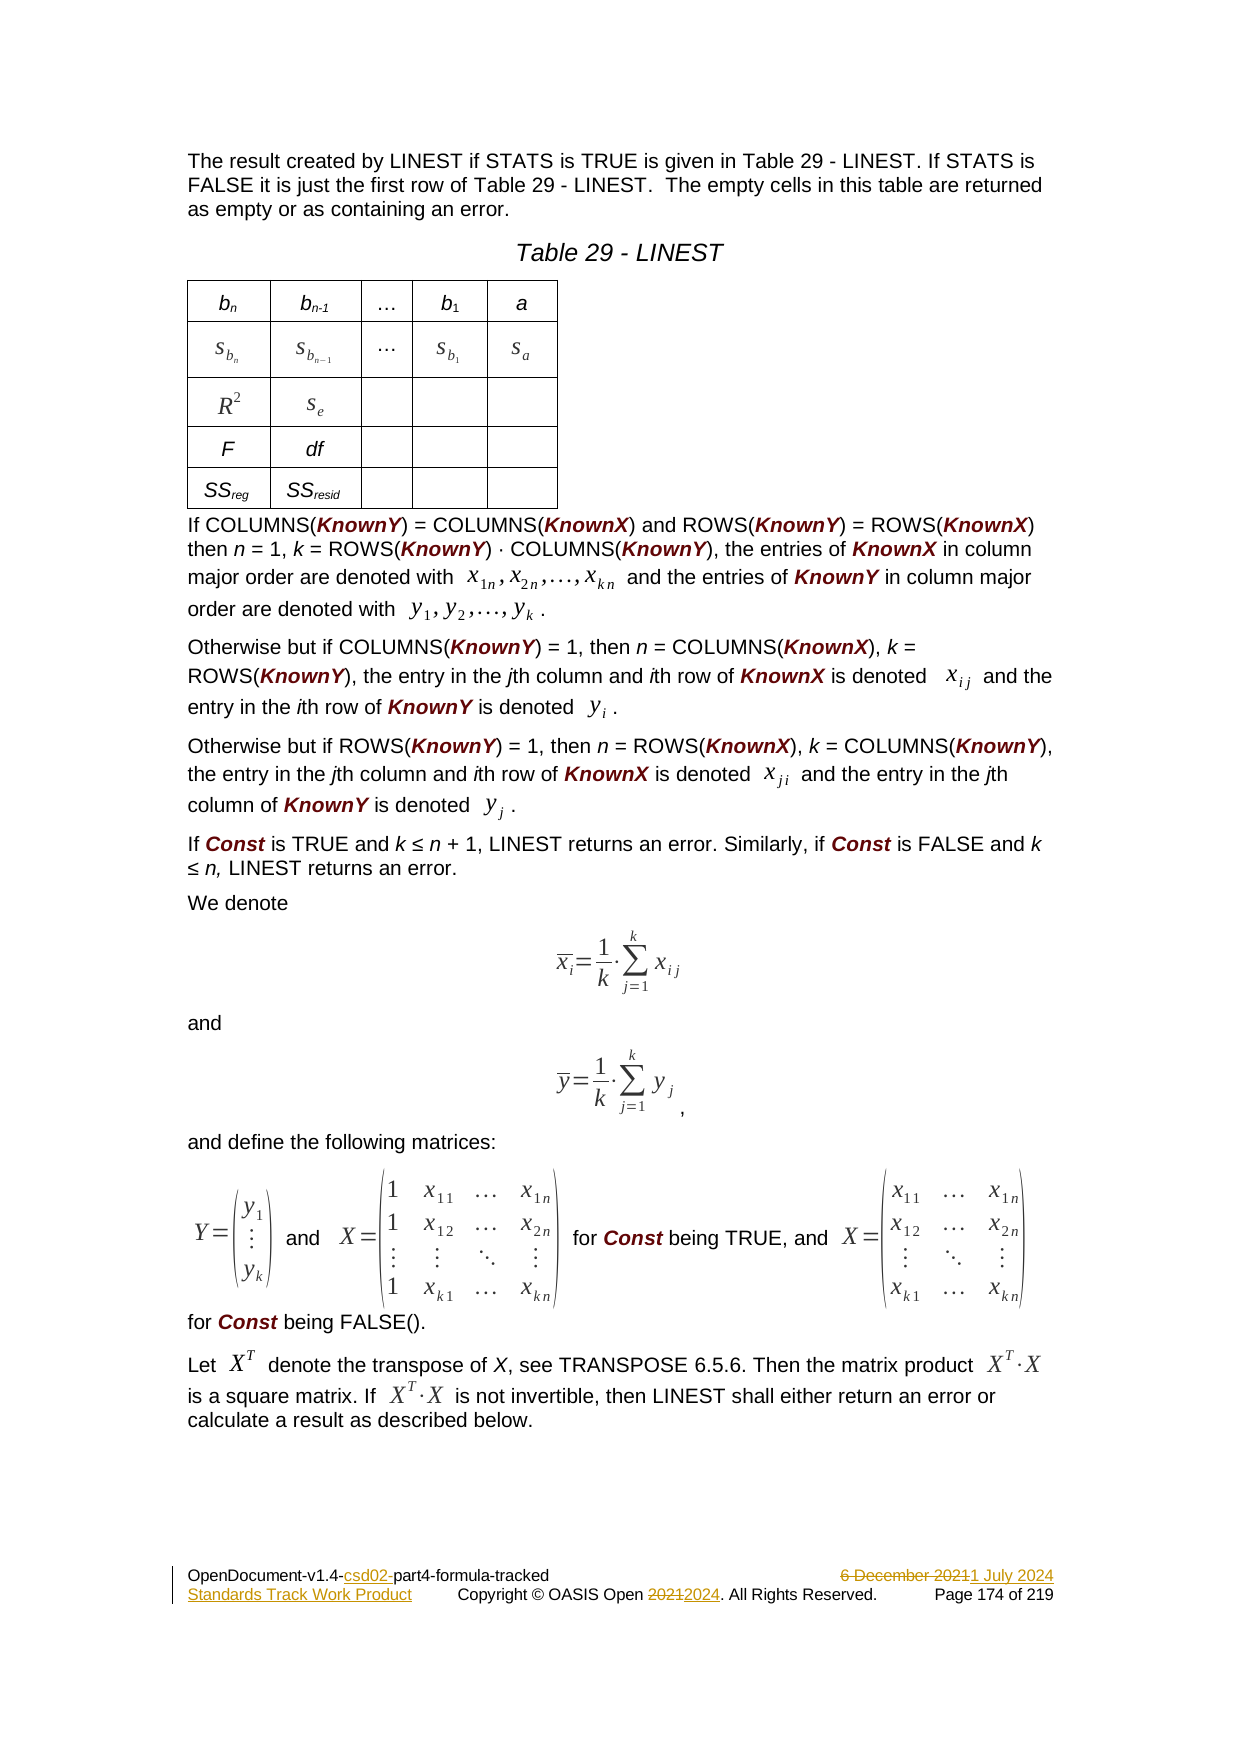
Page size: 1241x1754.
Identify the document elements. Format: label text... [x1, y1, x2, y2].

table_header b1 [413, 281, 487, 321]
text and [187, 1011, 1053, 1035]
text and for Const being TRUE, and for Const being FALSE(). [187, 1166, 1053, 1334]
table_cell [413, 427, 487, 467]
table_cell [488, 322, 557, 377]
table_cell [488, 468, 557, 508]
table_header bn-1 [271, 281, 361, 321]
table_cell [362, 468, 412, 508]
table_cell [413, 468, 487, 508]
text We denote [187, 892, 1053, 915]
text If COLUMNS(KnownY) = COLUMNS(KnownX) and ROWS(KnownY) = ROWS(KnownX) then n = 1, k = ROWS(KnownY) ∙ COLUMNS(KnownY), the entries of KnownX in column major order are denoted with and the entries of KnownY in column major order are denoted with . [187, 514, 1053, 624]
text Otherwise but if COLUMNS(KnownY) = 1, then n = COLUMNS(KnownX), k = ROWS(KnownY), the entry in the jth column and ith row of KnownX is denoted and the entry in the ith row of KnownY is denoted . [187, 636, 1053, 722]
table_cell F [188, 427, 270, 467]
table_header a [488, 281, 557, 321]
table_cell [362, 427, 412, 467]
table_cell SSresid [271, 468, 361, 508]
table_cell [271, 378, 361, 426]
table_cell [188, 378, 270, 426]
table_cell … [362, 322, 412, 377]
table_cell [188, 322, 270, 377]
text Let denote the transpose of X, see TRANSPOSE 6.5.6. Then the matrix product is a square matrix. If is not invertible, then LINEST shall either return an error or calculate a result as described below. [187, 1346, 1053, 1432]
table_cell [413, 322, 487, 377]
text , [187, 1047, 1053, 1119]
table_cell [271, 322, 361, 377]
text and define the following matrices: [187, 1131, 1053, 1154]
table_cell SSreg [188, 468, 270, 508]
table_cell [488, 378, 557, 426]
table_cell [413, 378, 487, 426]
table_cell [488, 427, 557, 467]
text Otherwise but if ROWS(KnownY) = 1, then n = ROWS(KnownX), k = COLUMNS(KnownY), the entry in the jth column and ith row of KnownX is denoted and the entry in the jth column of KnownY is denoted . [187, 734, 1053, 820]
text The result created by LINEST if STATS is TRUE is given in Table 29 - LINEST. If STATS is FALSE it is just the first row of Table 29 - LINEST. The empty cells in this table are returned as empty or as containing an error. [187, 150, 1053, 221]
table_cell df [271, 427, 361, 467]
text If Const is TRUE and k ≤ n + 1, LINEST returns an error. Similarly, if Const is FALSE and k ≤ n, LINEST returns an error. [187, 832, 1053, 879]
table_cell [362, 378, 412, 426]
table_header bn [188, 281, 270, 321]
table_header … [362, 281, 412, 321]
text Table 29 - LINEST [187, 239, 1053, 267]
